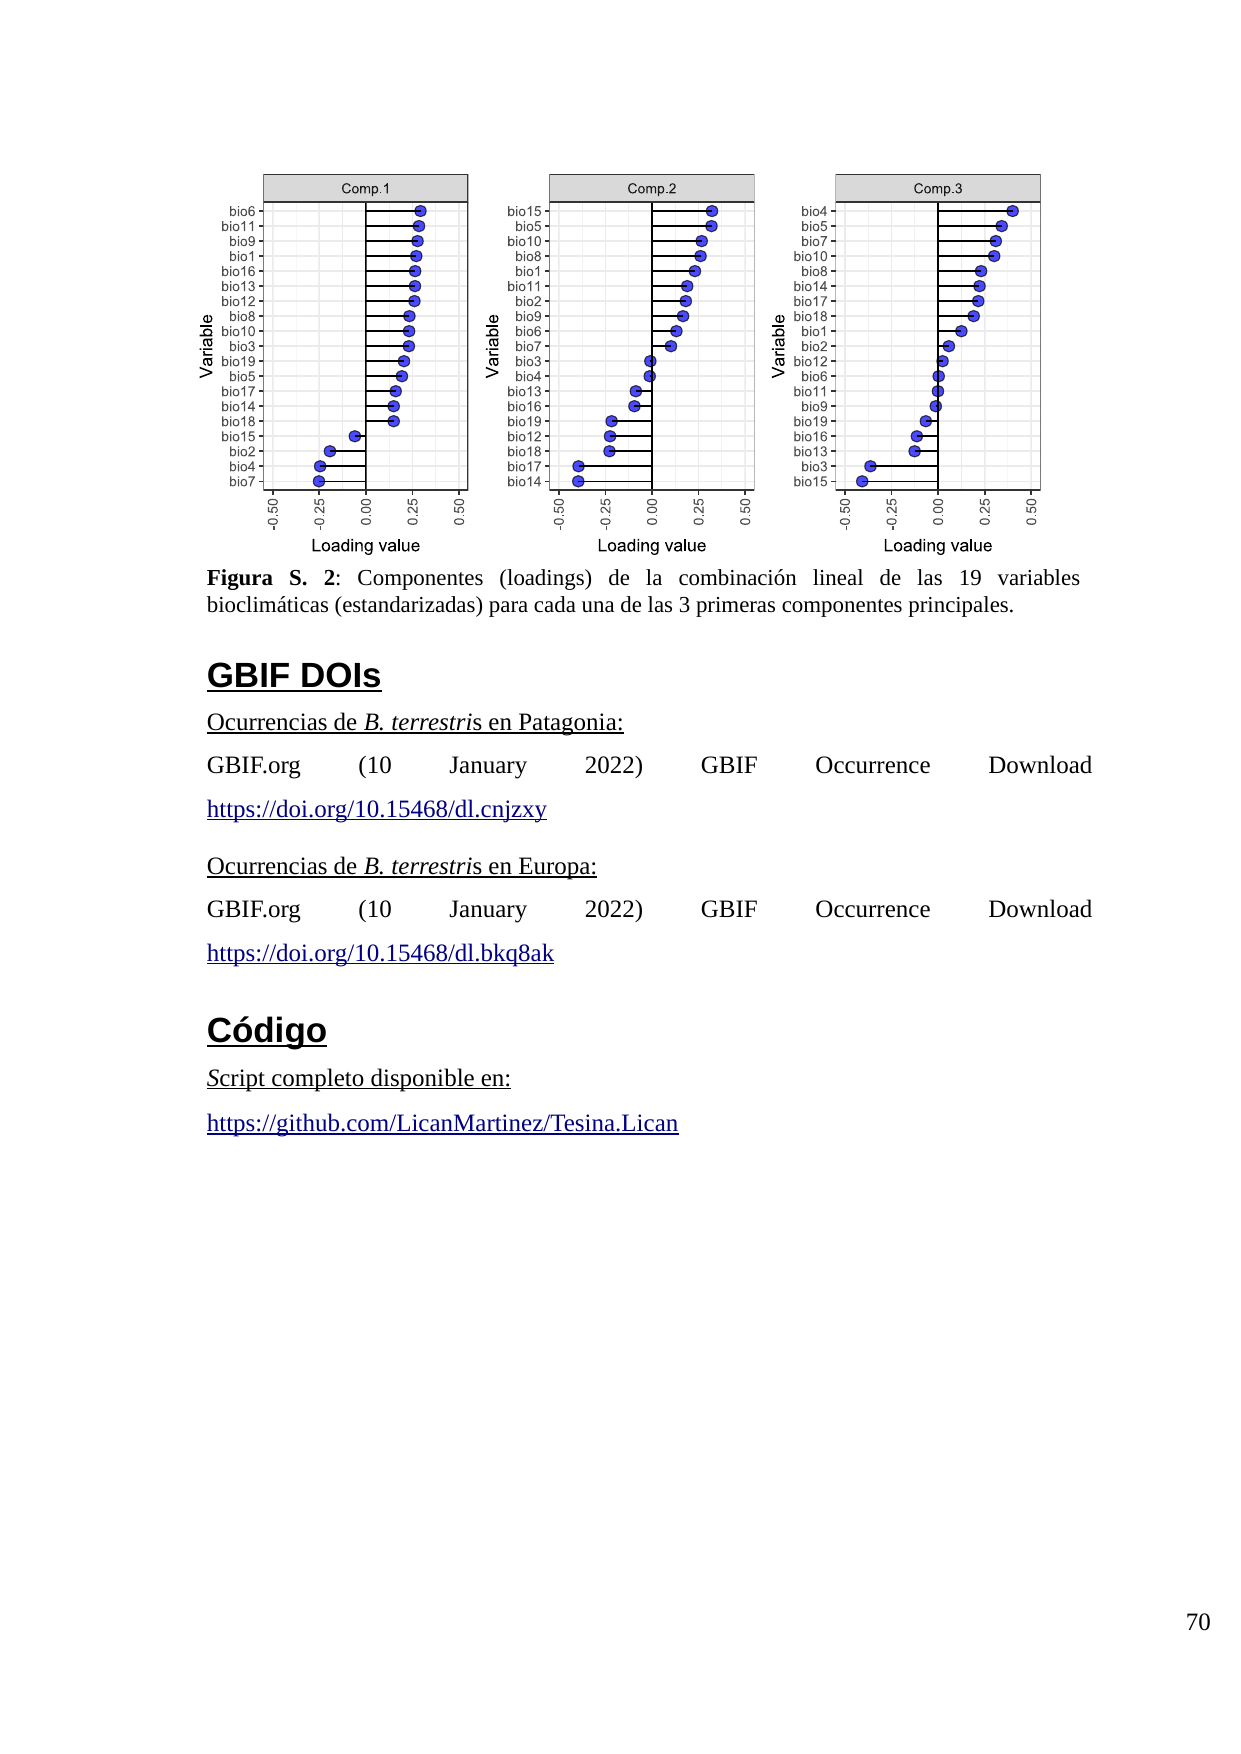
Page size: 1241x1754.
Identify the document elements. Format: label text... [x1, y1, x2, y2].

subtitle [207, 148, 1093, 159]
text [207, 159, 1093, 655]
text GBIF.org (10 January 2022) GBIF Occurrence Download https://doi.org/10.15468/dl.bkq8ak [207, 894, 1093, 966]
text Figura S. 2: Componentes (loadings) de la combinación lineal de las 19 variables bioclimáticas (estandarizadas) para cada una de las 3 primeras componentes principales. [207, 178, 1081, 617]
text Ocurrencias de B. terrestris en Europa: [207, 851, 1093, 880]
text Ocurrencias de B. terrestris en Patagonia: [207, 707, 1093, 736]
subtitle GBIF DOIs [207, 655, 1093, 695]
text https://github.com/LicanMartinez/Tesina.Lican [207, 1108, 1093, 1137]
subtitle Código [207, 1010, 1093, 1050]
text GBIF.org (10 January 2022) GBIF Occurrence Download https://doi.org/10.15468/dl.cnjzxy [207, 751, 1093, 822]
text Script completo disponible en: [207, 1063, 1093, 1091]
